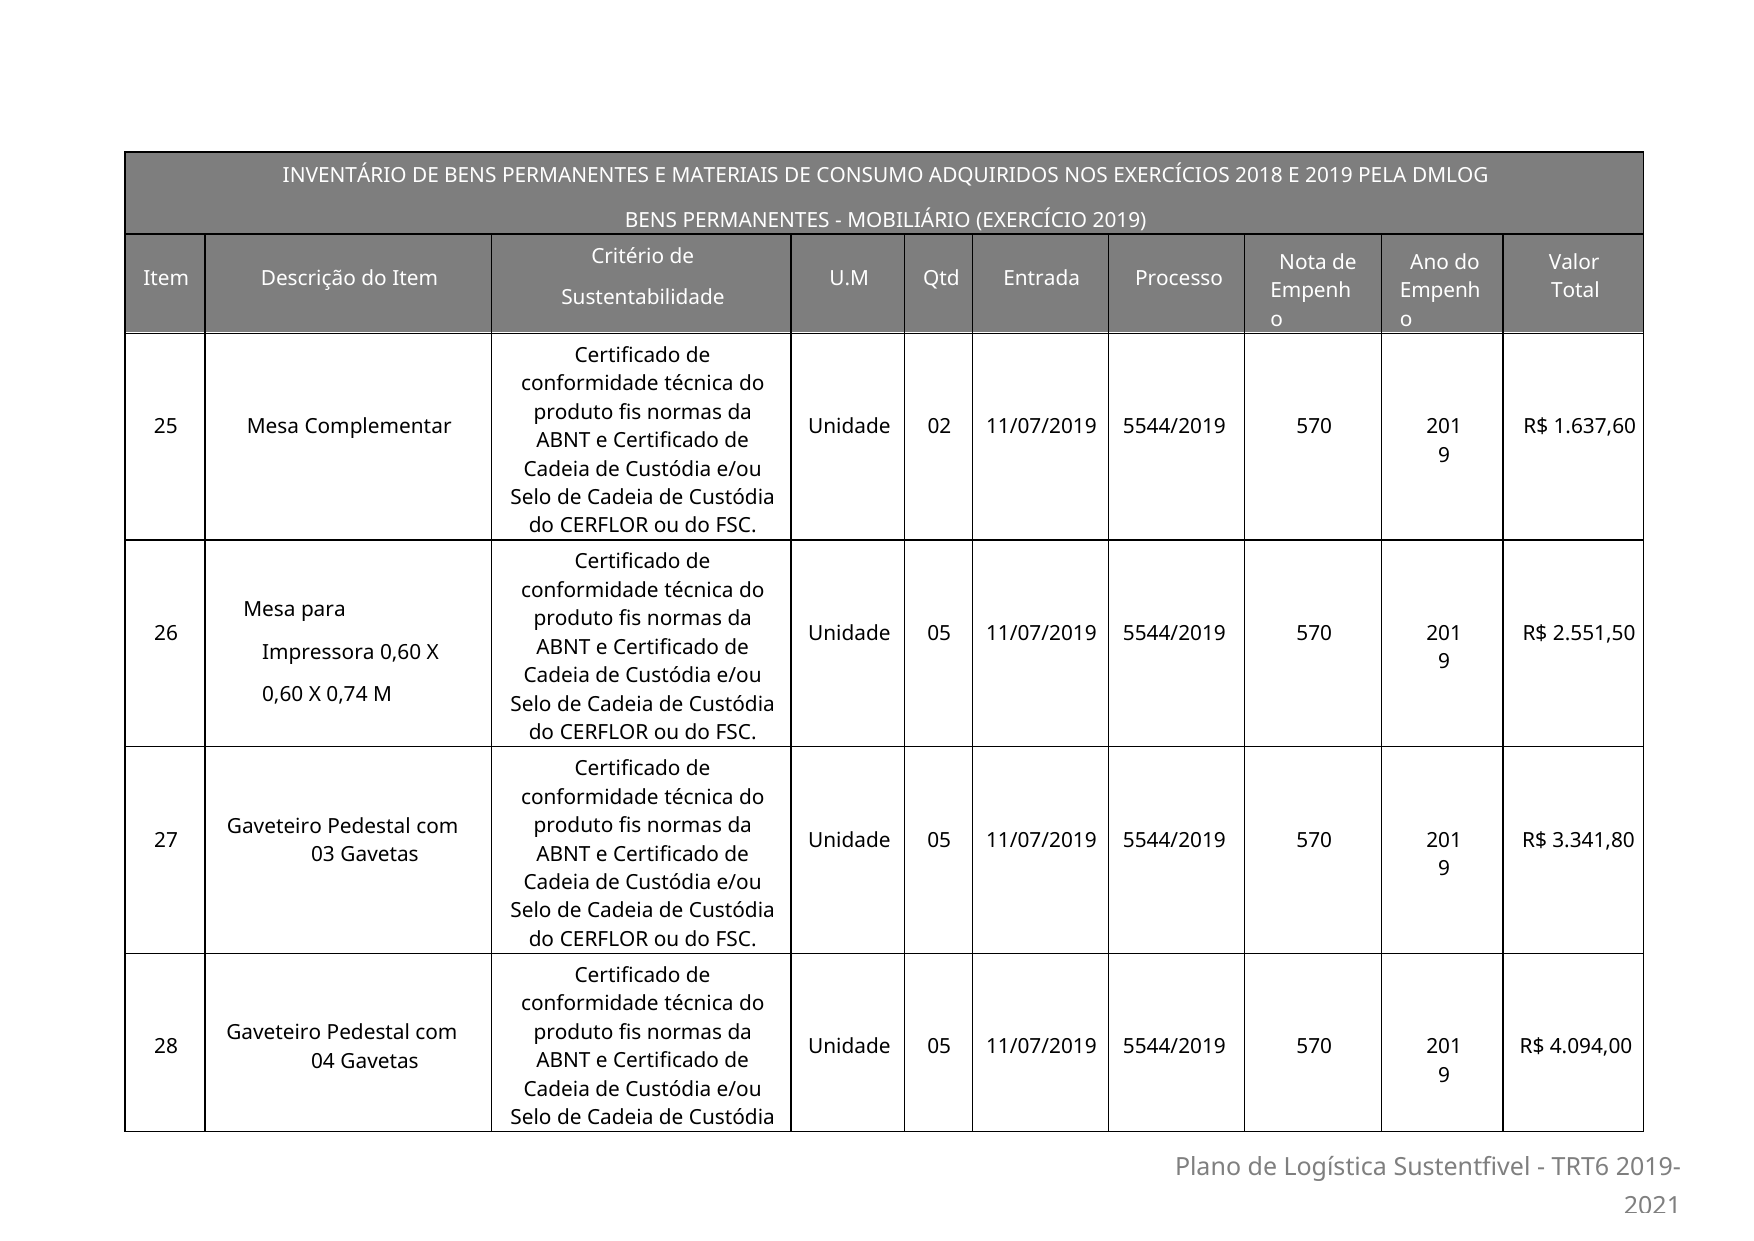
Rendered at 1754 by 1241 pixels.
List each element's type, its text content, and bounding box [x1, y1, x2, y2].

table_cell U.M [792, 235, 904, 332]
table_cell 28 [126, 954, 204, 1131]
table_cell 5544/2019 [1109, 747, 1244, 952]
table_cell R$ 4.094,00 [1504, 954, 1643, 1131]
table_cell Certificado de conformidade técnica do produto fis normas da ABNT e Certificado de Cadeia de Custódia e/ou Selo de Cadeia de Custódia do CERFLOR ou do FSC. [492, 541, 790, 746]
table_cell Processo [1109, 235, 1244, 332]
table_cell 2019 [1382, 334, 1502, 539]
table_cell Gaveteiro Pedestal com 03 Gavetas [206, 747, 491, 952]
table_cell Entrada [973, 235, 1108, 332]
table_cell Certificado de conformidade técnica do produto fis normas da ABNT e Certificado de Cadeia de Custódia e/ou Selo de Cadeia de Custódia do CERFLOR ou do FSC. [492, 747, 790, 952]
table_header INVENTÁRIO DE BENS PERMANENTES E MATERIAIS DE CONSUMO ADQUIRIDOS NOS EXERCÍCIOS 2018 E 2019 PELA DMLOG BENS PERMANENTES - MOBILIÁRIO (EXERCÍCIO 2019) [126, 153, 1643, 233]
table_cell 25 [126, 334, 204, 539]
table_cell Certificado de conformidade técnica do produto fis normas da ABNT e Certificado de Cadeia de Custódia e/ou Selo de Cadeia de Custódia do CERFLOR ou do FSC. [492, 334, 790, 539]
table_cell 11/07/2019 [973, 954, 1108, 1131]
table_cell 570 [1245, 541, 1381, 746]
table_cell Qtd [905, 235, 972, 332]
table_cell Item [126, 235, 204, 332]
table_cell 05 [905, 954, 972, 1131]
table_cell Gaveteiro Pedestal com 04 Gavetas [206, 954, 491, 1131]
table_cell 11/07/2019 [973, 747, 1108, 952]
table_cell Critério de Sustentabilidade [492, 235, 790, 332]
table_cell R$ 2.551,50 [1504, 541, 1643, 746]
table_cell 2019 [1382, 954, 1502, 1131]
table_cell Ano do Empenho [1382, 235, 1502, 332]
table_cell 2019 [1382, 541, 1502, 746]
table_cell R$ 1.637,60 [1504, 334, 1643, 539]
table_cell 570 [1245, 954, 1381, 1131]
table_cell Mesa Complementar [206, 334, 491, 539]
table_cell 11/07/2019 [973, 334, 1108, 539]
table_cell Unidade [792, 334, 904, 539]
table_cell 570 [1245, 334, 1381, 539]
table_cell 05 [905, 541, 972, 746]
table_cell 26 [126, 541, 204, 746]
table_cell 2019 [1382, 747, 1502, 952]
table_cell 11/07/2019 [973, 541, 1108, 746]
table_cell 5544/2019 [1109, 541, 1244, 746]
table_cell Nota de Empenho [1245, 235, 1381, 332]
table_cell 570 [1245, 747, 1381, 952]
table_cell Descrição do Item [206, 235, 491, 332]
table_cell Unidade [792, 541, 904, 746]
table_cell Unidade [792, 954, 904, 1131]
table_cell Mesa para Impressora 0,60 X 0,60 X 0,74 M [206, 541, 491, 746]
table_cell Valor Total [1504, 235, 1643, 332]
table_cell Certificado de conformidade técnica do produto fis normas da ABNT e Certificado de Cadeia de Custódia e/ou Selo de Cadeia de Custódia [492, 954, 790, 1131]
table_cell 02 [905, 334, 972, 539]
table_cell 5544/2019 [1109, 334, 1244, 539]
table_cell 05 [905, 747, 972, 952]
table_cell 5544/2019 [1109, 954, 1244, 1131]
table_cell Unidade [792, 747, 904, 952]
table_cell R$ 3.341,80 [1504, 747, 1643, 952]
table_cell 27 [126, 747, 204, 952]
